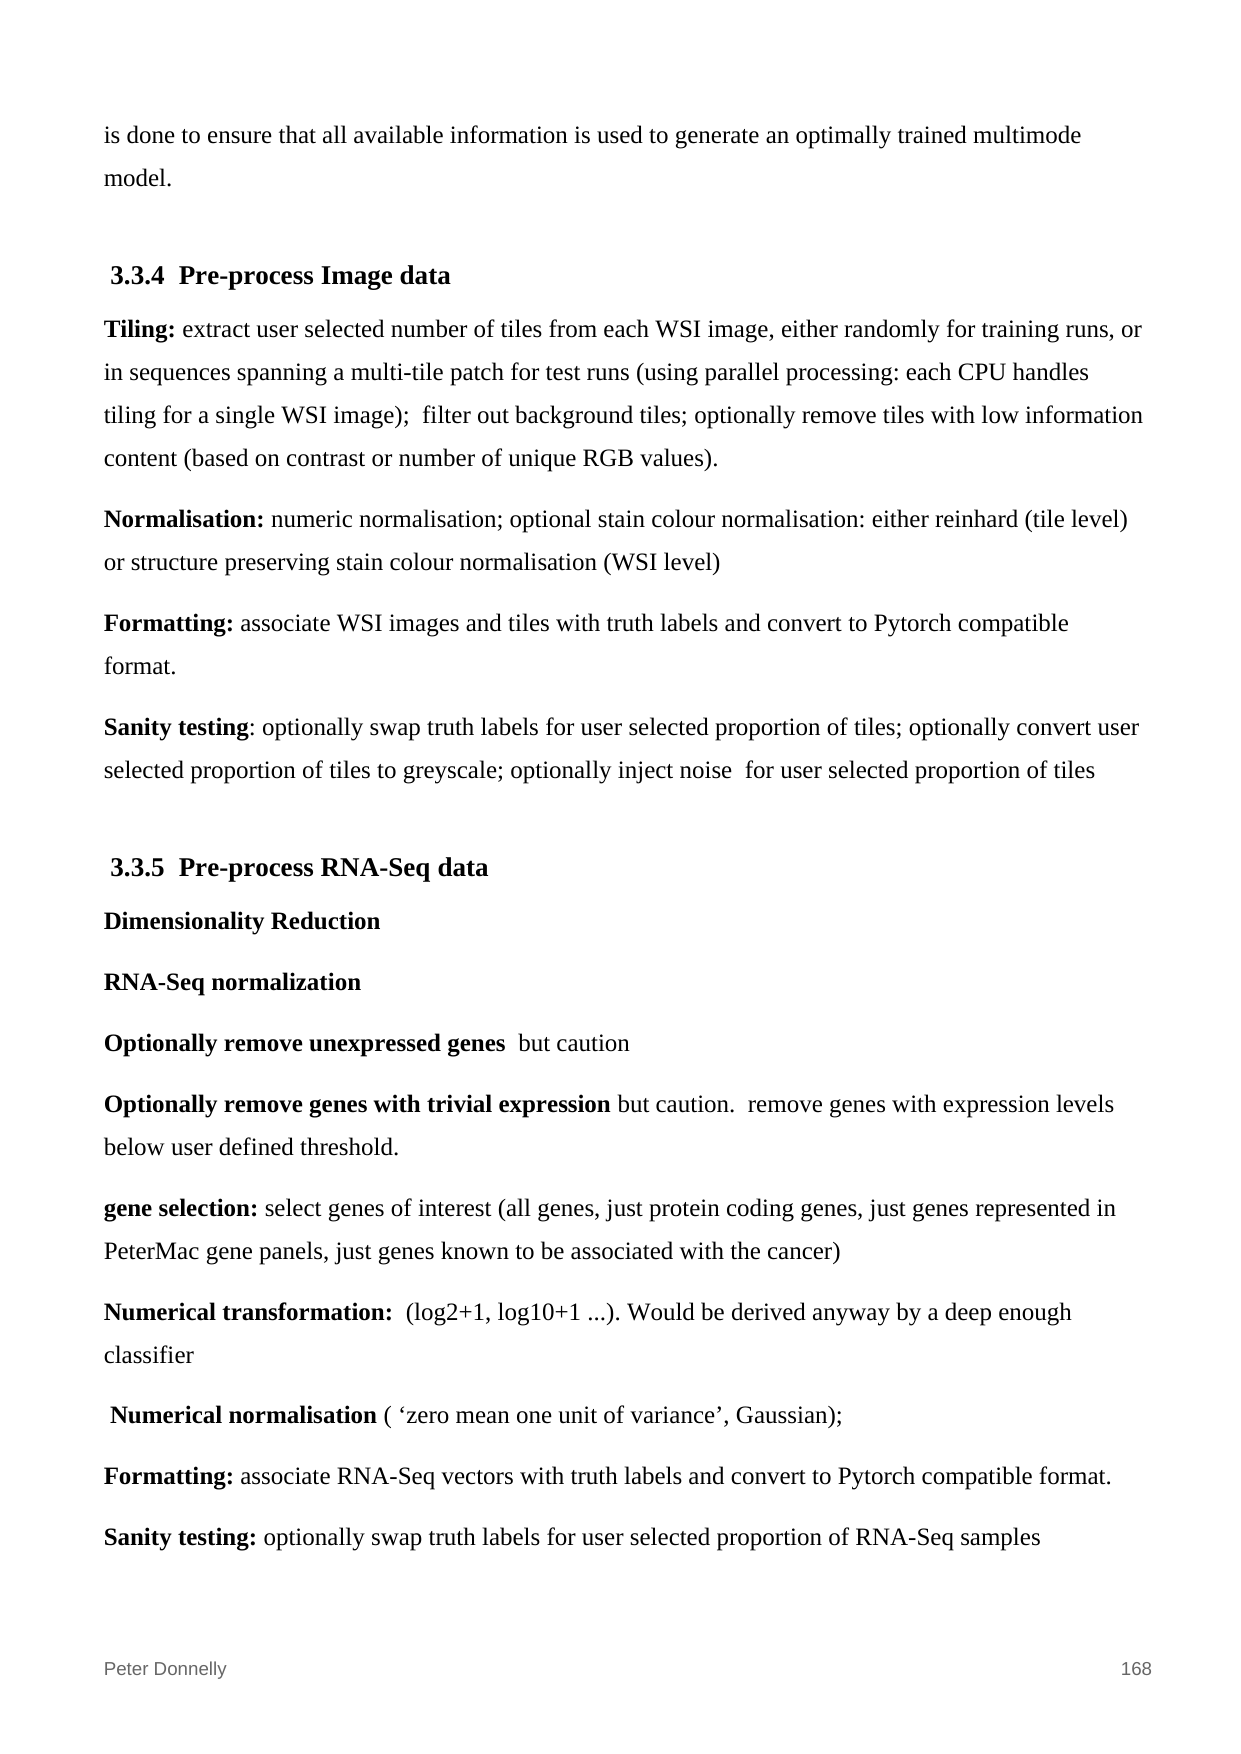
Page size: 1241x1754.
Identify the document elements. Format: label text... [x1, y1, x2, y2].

text Tiling: extract user selected number of tiles from each WSI image, either randomly for training runs, or in sequences spanning a multi-tile patch for test runs (using parallel processing: each CPU handles tiling for a single WSI image); filter out background tiles; optionally remove tiles with low information content (based on contrast or number of unique RGB values). [103, 314, 1146, 472]
text Dimensionality Reduction [103, 906, 1146, 935]
text gene selection: select genes of interest (all genes, just protein coding genes, just genes represented in PeterMac gene panels, just genes known to be associated with the cancer) [103, 1193, 1146, 1264]
subtitle Pre-process RNA-Seq data [103, 851, 1146, 883]
text Sanity testing: optionally swap truth labels for user selected proportion of RNA-Seq samples [103, 1522, 1146, 1551]
text Sanity testing: optionally swap truth labels for user selected proportion of tiles; optionally convert user selected proportion of tiles to greyscale; optionally inject noise for user selected proportion of tiles [103, 712, 1146, 784]
text Normalisation: numeric normalisation; optional stain colour normalisation: either reinhard (tile level) or structure preserving stain colour normalisation (WSI level) [103, 504, 1146, 576]
text RNA-Seq normalization [103, 967, 1146, 996]
text Numerical normalisation ( ‘zero mean one unit of variance’, Gaussian); [103, 1401, 1146, 1429]
subtitle Pre-process Image data [103, 259, 1146, 290]
text Optionally remove genes with trivial expression but caution. remove genes with expression levels below user defined threshold. [103, 1089, 1146, 1161]
text Numerical transformation: (log2+1, log10+1 ...). Would be derived anyway by a deep enough classifier [103, 1297, 1146, 1368]
text Optionally remove unexpressed genes but caution [103, 1028, 1146, 1057]
text Formatting: associate RNA-Seq vectors with truth labels and convert to Pytorch compatible format. [103, 1461, 1146, 1490]
text is done to ensure that all available information is used to generate an optimally trained multimode model. [103, 120, 1146, 192]
text Formatting: associate WSI images and tiles with truth labels and convert to Pytorch compatible format. [103, 608, 1146, 680]
